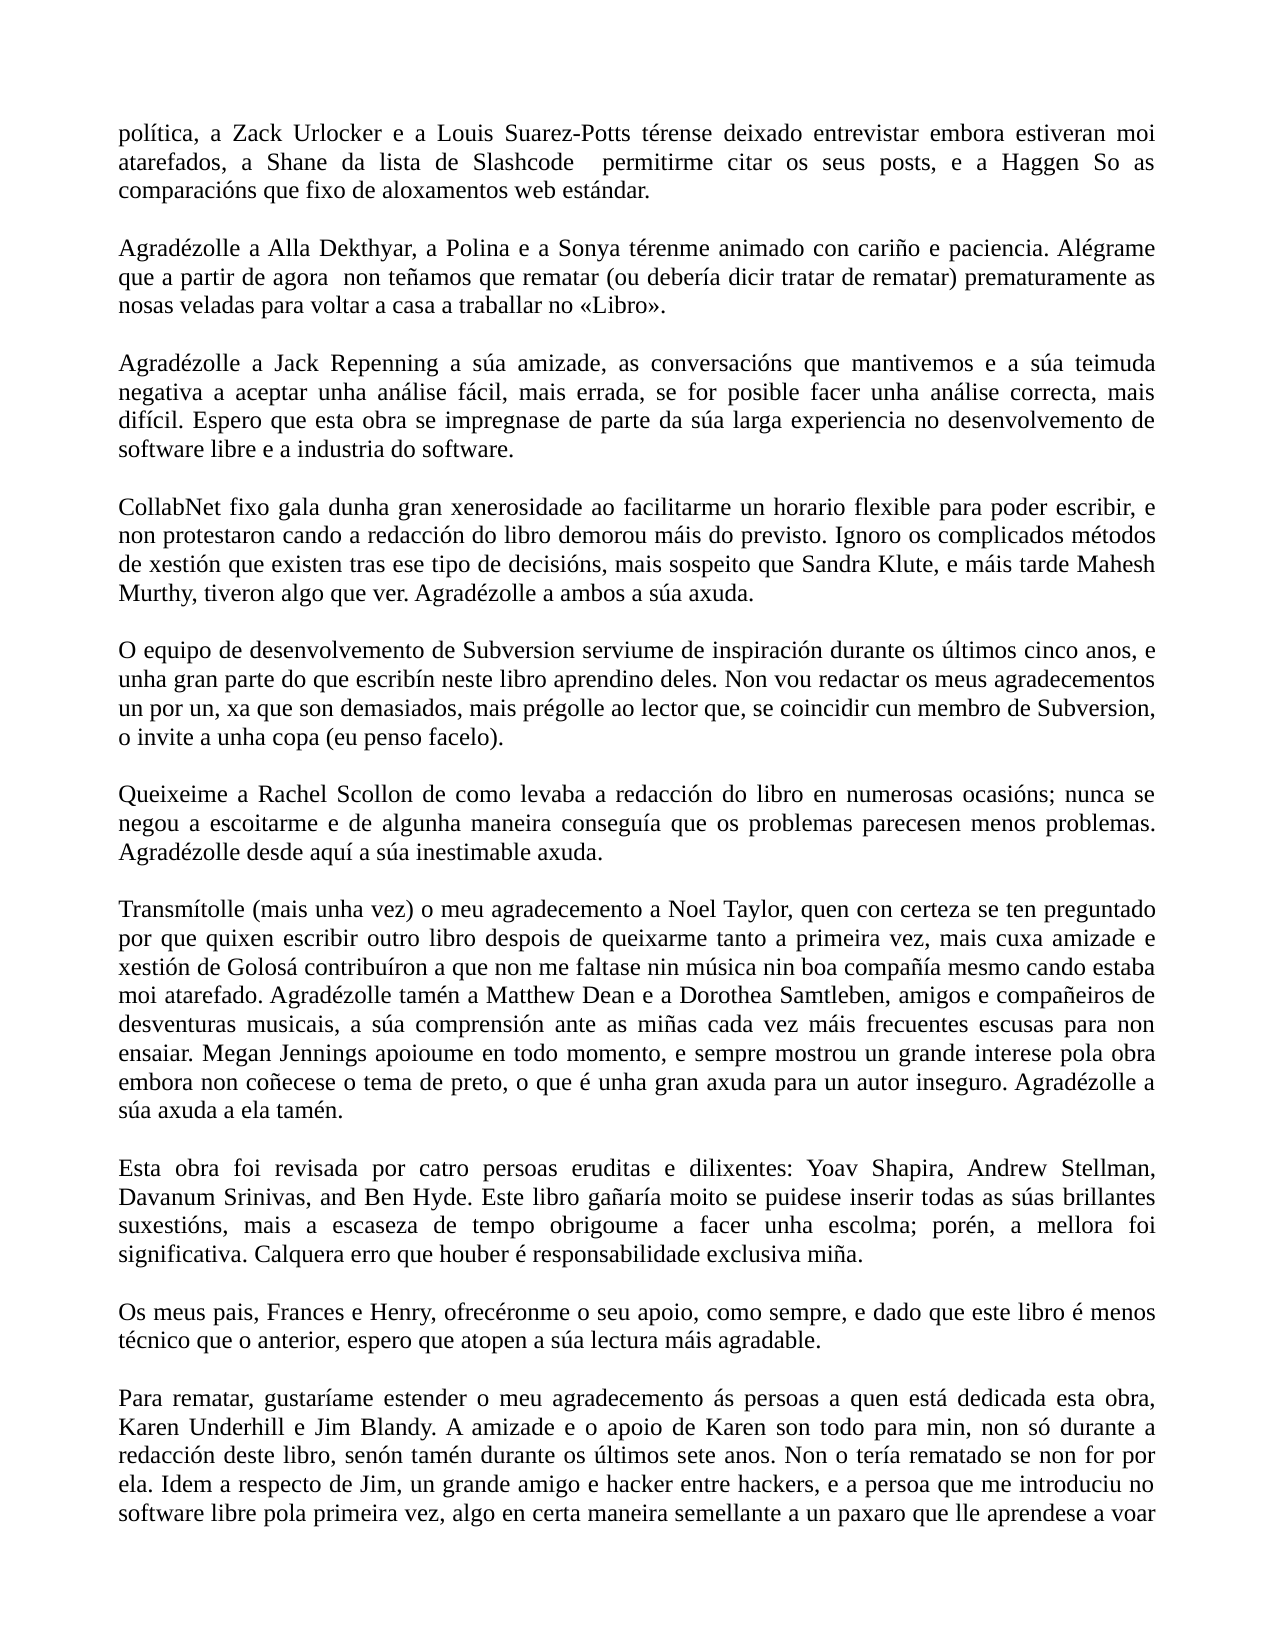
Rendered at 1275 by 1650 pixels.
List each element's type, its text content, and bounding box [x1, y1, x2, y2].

text O equipo de desenvolvemento de Subversion serviume de inspiración durante os últimos cinco anos, e unha gran parte do que escribín neste libro aprendino deles. Non vou redactar os meus agradecementos un por un, xa que son demasiados, mais prégolle ao lector que, se coincidir cun membro de Subversion, o invite a unha copa (eu penso facelo). [118, 636, 1157, 751]
text política, a Zack Urlocker e a Louis Suarez-Potts térense deixado entrevistar embora estiveran moi atarefados, a Shane da lista de Slashcode permitirme citar os seus posts, e a Haggen So as comparacións que fixo de aloxamentos web estándar. [118, 118, 1157, 204]
text CollabNet fixo gala dunha gran xenerosidade ao facilitarme un horario flexible para poder escribir, e non protestaron cando a redacción do libro demorou máis do previsto. Ignoro os complicados métodos de xestión que existen tras ese tipo de decisións, mais sospeito que Sandra Klute, e máis tarde Mahesh Murthy, tiveron algo que ver. Agradézolle a ambos a súa axuda. [118, 492, 1157, 607]
text Agradézolle a Alla Dekthyar, a Polina e a Sonya térenme animado con cariño e paciencia. Alégrame que a partir de agora non teñamos que rematar (ou debería dicir tratar de rematar) prematuramente as nosas veladas para voltar a casa a traballar no «Libro». [118, 233, 1157, 319]
text Transmítolle (mais unha vez) o meu agradecemento a Noel Taylor, quen con certeza se ten preguntado por que quixen escribir outro libro despois de queixarme tanto a primeira vez, mais cuxa amizade e xestión de Golosá contribuíron a que non me faltase nin música nin boa compañía mesmo cando estaba moi atarefado. Agradézolle tamén a Matthew Dean e a Dorothea Samtleben, amigos e compañeiros de desventuras musicais, a súa comprensión ante as miñas cada vez máis frecuentes escusas para non ensaiar. Megan Jennings apoioume en todo momento, e sempre mostrou un grande interese pola obra embora non coñecese o tema de preto, o que é unha gran axuda para un autor inseguro. Agradézolle a súa axuda a ela tamén. [118, 894, 1157, 1124]
text Os meus pais, Frances e Henry, ofrecéronme o seu apoio, como sempre, e dado que este libro é menos técnico que o anterior, espero que atopen a súa lectura máis agradable. [118, 1297, 1157, 1354]
text Agradézolle a Jack Repenning a súa amizade, as conversacións que mantivemos e a súa teimuda negativa a aceptar unha análise fácil, mais errada, se for posible facer unha análise correcta, mais difícil. Espero que esta obra se impregnase de parte da súa larga experiencia no desenvolvemento de software libre e a industria do software. [118, 348, 1157, 463]
text Queixeime a Rachel Scollon de como levaba a redacción do libro en numerosas ocasións; nunca se negou a escoitarme e de algunha maneira conseguía que os problemas parecesen menos problemas. Agradézolle desde aquí a súa inestimable axuda. [118, 779, 1157, 866]
text Esta obra foi revisada por catro persoas eruditas e dilixentes: Yoav Shapira, Andrew Stellman, Davanum Srinivas, and Ben Hyde. Este libro gañaría moito se puidese inserir todas as súas brillantes suxestións, mais a escaseza de tempo obrigoume a facer unha escolma; porén, a mellora foi significativa. Calquera erro que houber é responsabilidade exclusiva miña. [118, 1153, 1157, 1268]
text Para rematar, gustaríame estender o meu agradecemento ás persoas a quen está dedicada esta obra, Karen Underhill e Jim Blandy. A amizade e o apoio de Karen son todo para min, non só durante a redacción deste libro, senón tamén durante os últimos sete anos. Non o tería rematado se non for por ela. Idem a respecto de Jim, un grande amigo e hacker entre hackers, e a persoa que me introduciu no software libre pola primeira vez, algo en certa maneira semellante a un paxaro que lle aprendese a voar [118, 1383, 1157, 1527]
